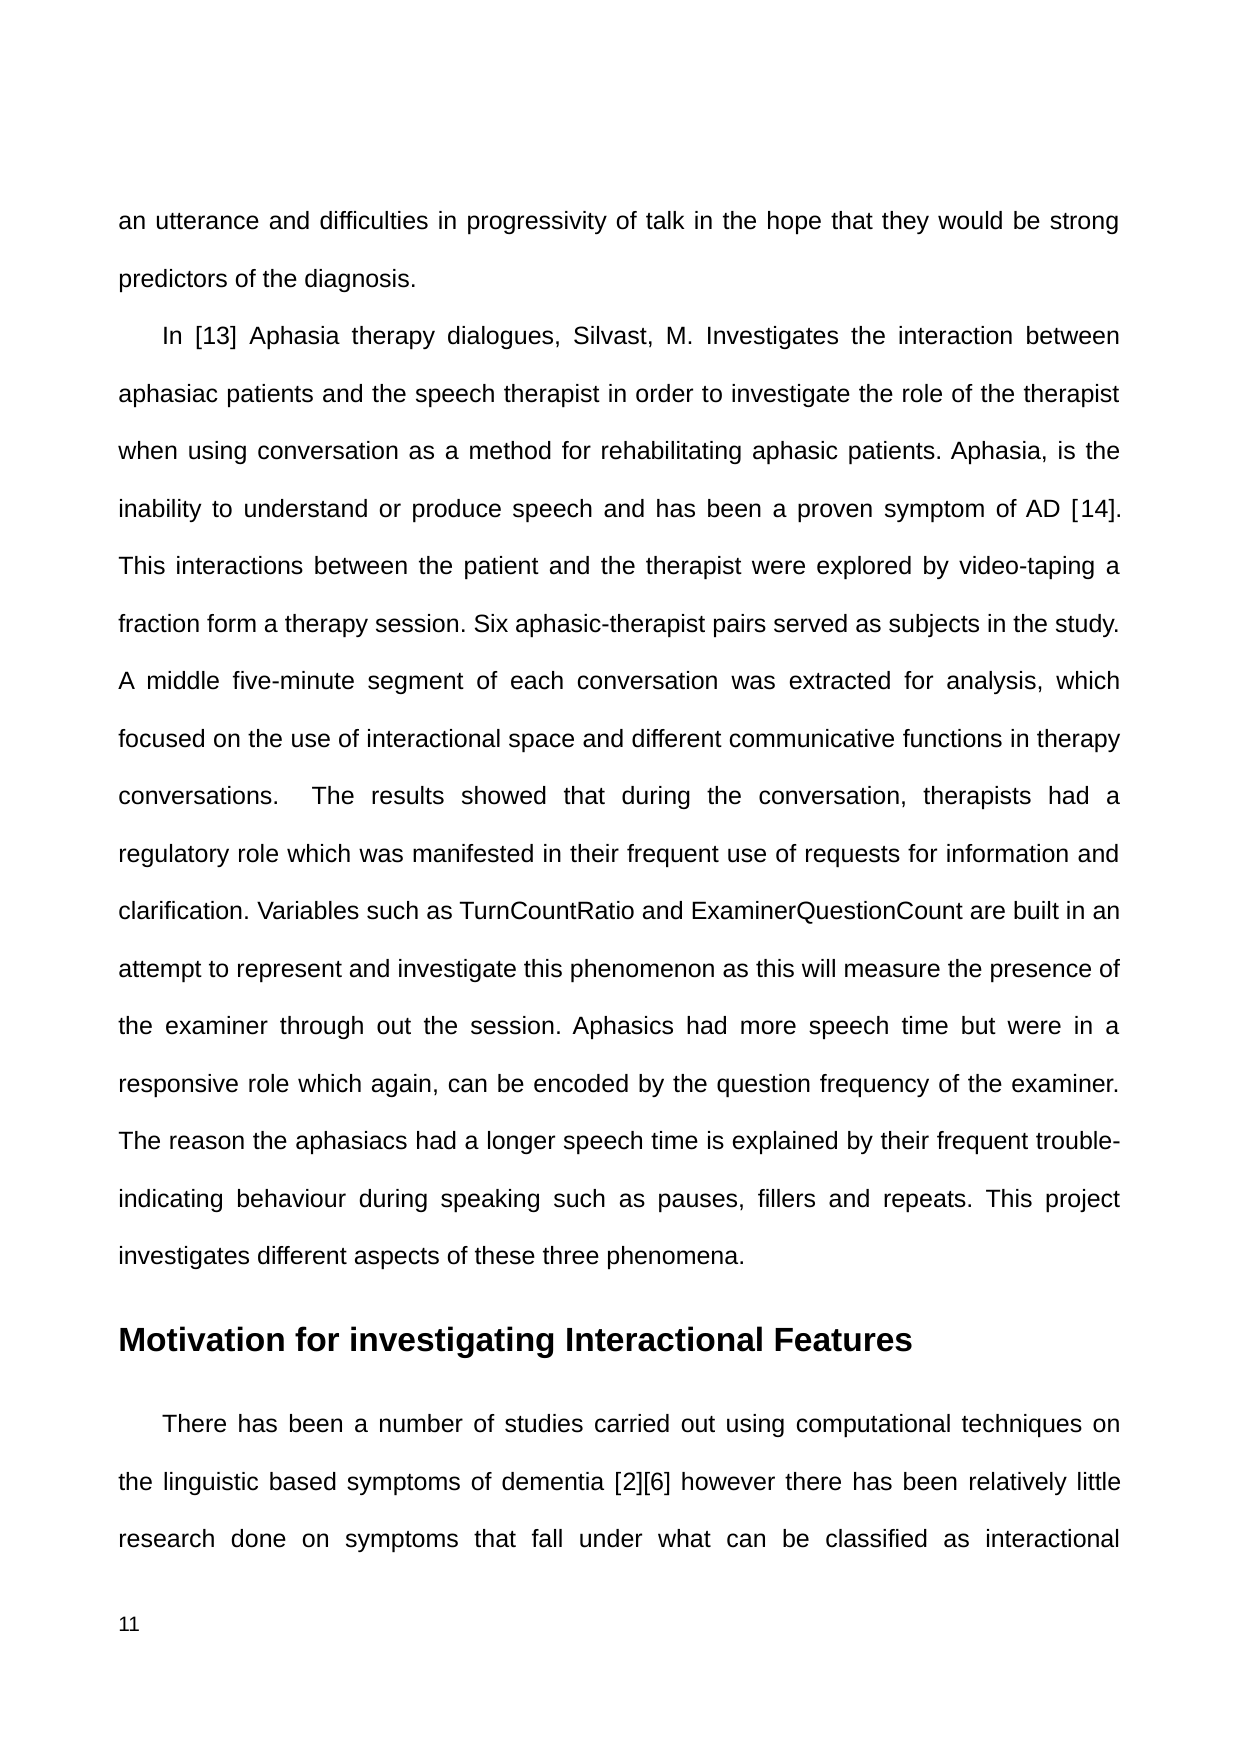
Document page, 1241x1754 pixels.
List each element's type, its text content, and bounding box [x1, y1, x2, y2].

text There has been a number of studies carried out using computational techniques on the linguistic based symptoms of dementia [2][6] however there has been relatively little research done on symptoms that fall under what can be classified as interactional [118, 1409, 1122, 1553]
subtitle Motivation for investigating Interactional Features [118, 1319, 1122, 1358]
text an ­utterance and difficulties in progressivity of talk in the hope that they would be strong predictors of the diagnosis. [118, 206, 1122, 292]
text In [13] Aphasia therapy dialogues, Silvast, M. Investigates the interaction between aphasiac patients and the speech therapist in order to investigate the role of the therapist when using conversation as a method for rehabilitating aphasic patients. Aphasia, is the inability to understand or produce speech and has been a proven symptom of AD [14]. This interactions between the patient and the therapist were explored by video-taping a fraction form a therapy session. Six aphasic-therapist pairs served as subjects in the study. A middle five-minute segment of each conversation was extracted for analysis, which focused on the use of interactional space and different communicative functions in therapy conversations. The results showed that during the conversation, therapists had a regulatory role which was manifested in their frequent use of requests for information and clarification. Variables such as TurnCountRatio and ExaminerQuestionCount are built in an attempt to represent and investigate this phenomenon as this will measure the presence of the examiner through out the session. Aphasics had more speech time but were in a responsive role which again, can be encoded by the question frequency of the examiner. The reason the aphasiacs had a longer speech time is explained by their frequent trouble-indicating behaviour during speaking such as pauses, fillers and repeats. This project investigates different aspects of these three phenomena. [118, 321, 1122, 1270]
